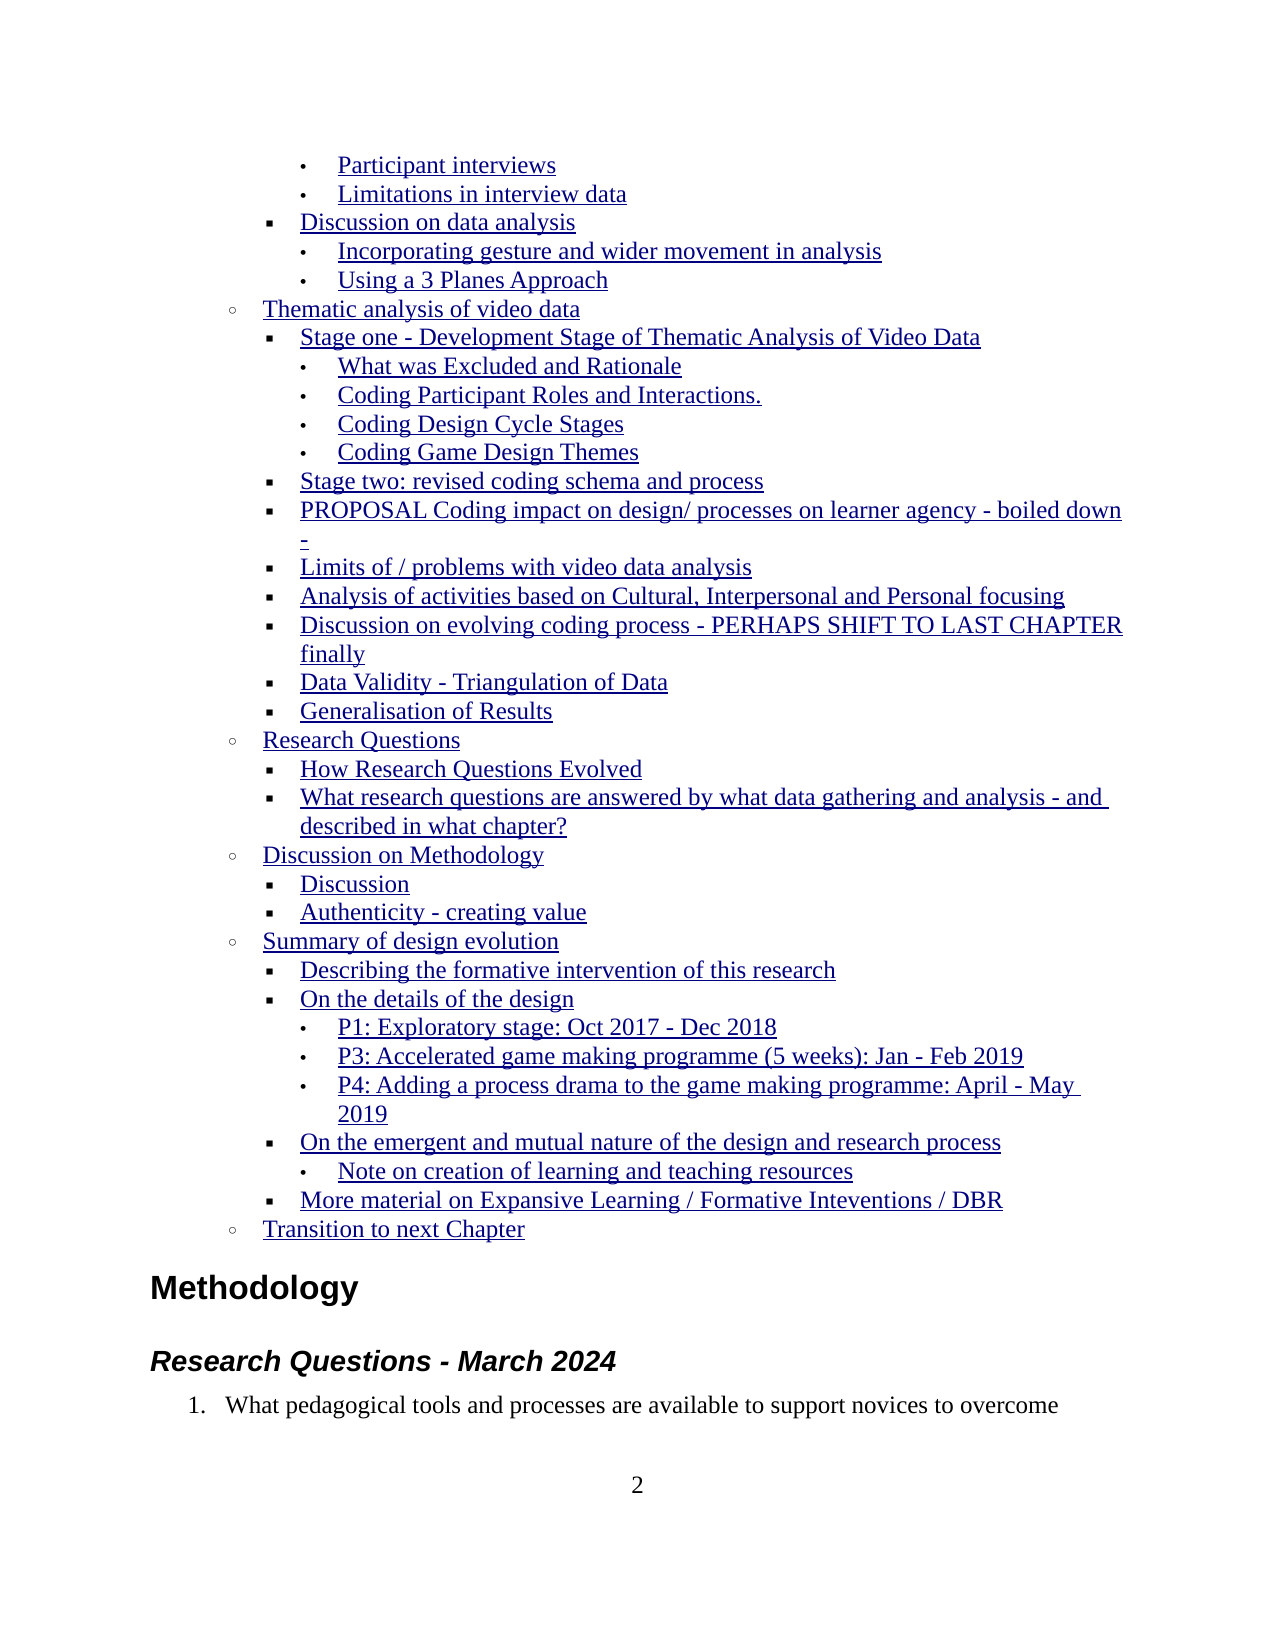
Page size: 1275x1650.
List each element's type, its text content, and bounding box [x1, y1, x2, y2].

list Note on creation of learning and teaching resources [300, 1156, 1125, 1185]
list Discussion on Methodology [225, 840, 1125, 869]
list Using a 3 Planes Approach [300, 265, 1125, 294]
list More material on Expansive Learning / Formative Inteventions / DBR [262, 1185, 1125, 1214]
list Stage two: revised coding schema and process [262, 466, 1125, 495]
list What pedagogical tools and processes are available to support novices to overcome [187, 1390, 1125, 1418]
list On the details of the design [262, 984, 1125, 1012]
list Analysis of activities based on Cultural, Interpersonal and Personal focusing [262, 581, 1125, 610]
list Generalisation of Results [262, 696, 1125, 725]
list Discussion on evolving coding process - PERHAPS SHIFT TO LAST CHAPTER finally [262, 610, 1125, 667]
list Data Validity - Triangulation of Data [262, 667, 1125, 696]
list What was Excluded and Rationale [300, 351, 1125, 380]
list Participant interviews [300, 150, 1125, 179]
list Transition to next Chapter [225, 1214, 1125, 1242]
list Limits of / problems with video data analysis [262, 552, 1125, 581]
list Research Questions [225, 725, 1125, 754]
list P3: Accelerated game making programme (5 weeks): Jan - Feb 2019 [300, 1041, 1125, 1070]
list Authenticity - creating value [262, 897, 1125, 926]
list Discussion on data analysis [262, 207, 1125, 236]
list Coding Design Cycle Stages [300, 409, 1125, 437]
list PROPOSAL Coding impact on design/ processes on learner agency - boiled down - [262, 495, 1125, 552]
list What research questions are answered by what data gathering and analysis - and described in what chapter? [262, 782, 1125, 840]
subtitle Research Questions - March 2024 [150, 1344, 1125, 1377]
list Discussion [262, 869, 1125, 897]
list Limitations in interview data [300, 179, 1125, 207]
list How Research Questions Evolved [262, 754, 1125, 782]
list Coding Game Design Themes [300, 437, 1125, 466]
list P1: Exploratory stage: Oct 2017 - Dec 2018 [300, 1012, 1125, 1041]
list Coding Participant Roles and Interactions. [300, 380, 1125, 409]
subtitle Methodology [150, 1267, 1125, 1306]
list P4: Adding a process drama to the game making programme: April - May 2019 [300, 1070, 1125, 1127]
list Incorporating gesture and wider movement in analysis [300, 236, 1125, 265]
list On the emergent and mutual nature of the design and research process [262, 1127, 1125, 1156]
list Thematic analysis of video data [225, 294, 1125, 322]
list Describing the formative intervention of this research [262, 955, 1125, 984]
list Summary of design evolution [225, 926, 1125, 955]
list Stage one - Development Stage of Thematic Analysis of Video Data [262, 322, 1125, 351]
